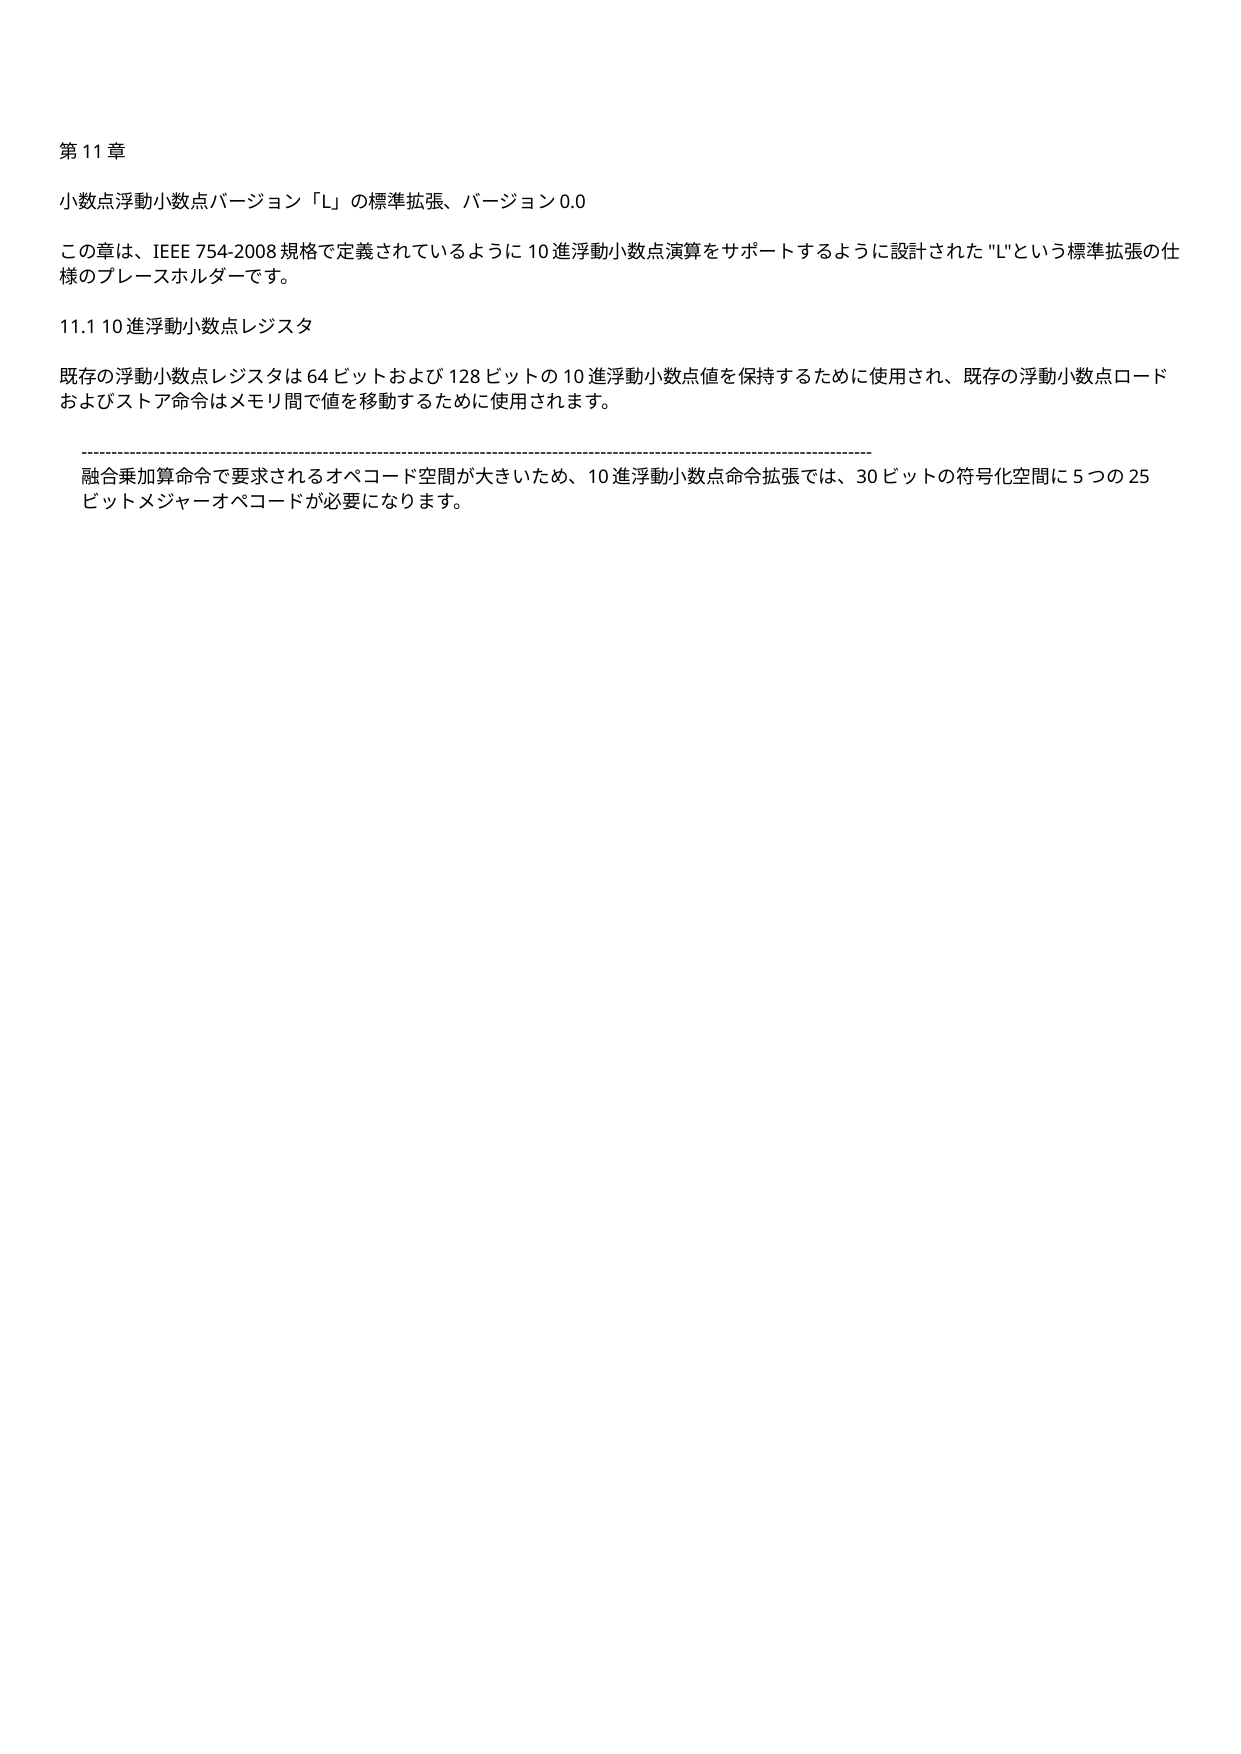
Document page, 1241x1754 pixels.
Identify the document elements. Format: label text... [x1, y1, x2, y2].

text 小数点浮動小数点バージョン「L」の標準拡張、バージョン0.0 [59, 188, 1181, 213]
text 第11章 [59, 138, 1181, 163]
text この章は、IEEE 754-2008規格で定義されているように10進浮動小数点演算をサポートするように設計された "L"という標準拡張の仕様のプレースホルダーです。 [59, 238, 1181, 288]
text 融合乗加算命令で要求されるオペコード空間が大きいため、10進浮動小数点命令拡張では、30ビットの符号化空間に5つの25ビットメジャーオペコードが必要になります。 [81, 463, 1181, 513]
text 既存の浮動小数点レジスタは64ビットおよび128ビットの10進浮動小数点値を保持するために使用され、既存の浮動小数点ロードおよびストア命令はメモリ間で値を移動するために使用されます。 [59, 363, 1181, 413]
text 11.1 10進浮動小数点レジスタ [59, 313, 1181, 338]
text ----------------------------------------------------------------------------------------------------------------------------------- [81, 438, 1181, 463]
